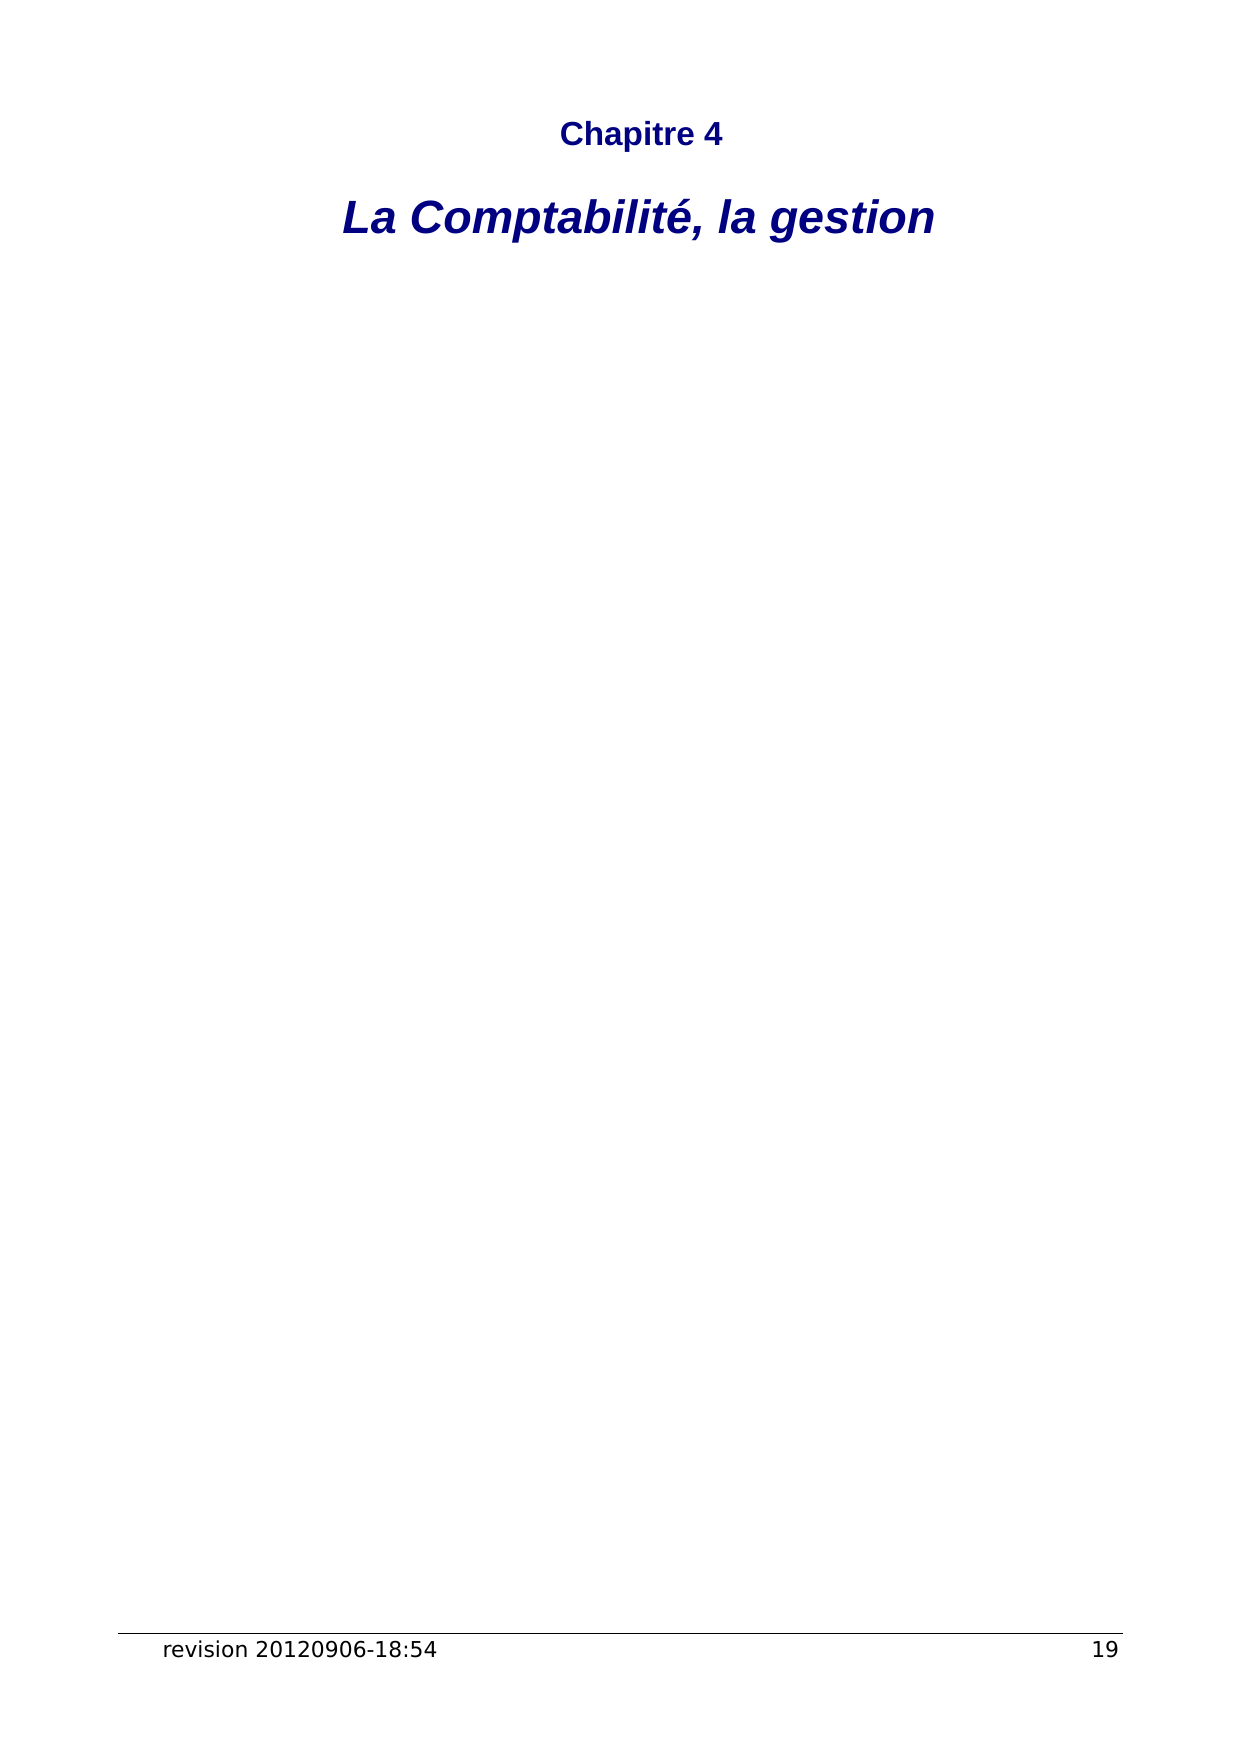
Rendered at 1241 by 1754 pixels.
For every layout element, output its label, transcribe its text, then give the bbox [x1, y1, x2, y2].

subtitle Chapitre 4 [159, 113, 1123, 152]
subtitle La Comptabilité, la gestion [159, 189, 1123, 243]
